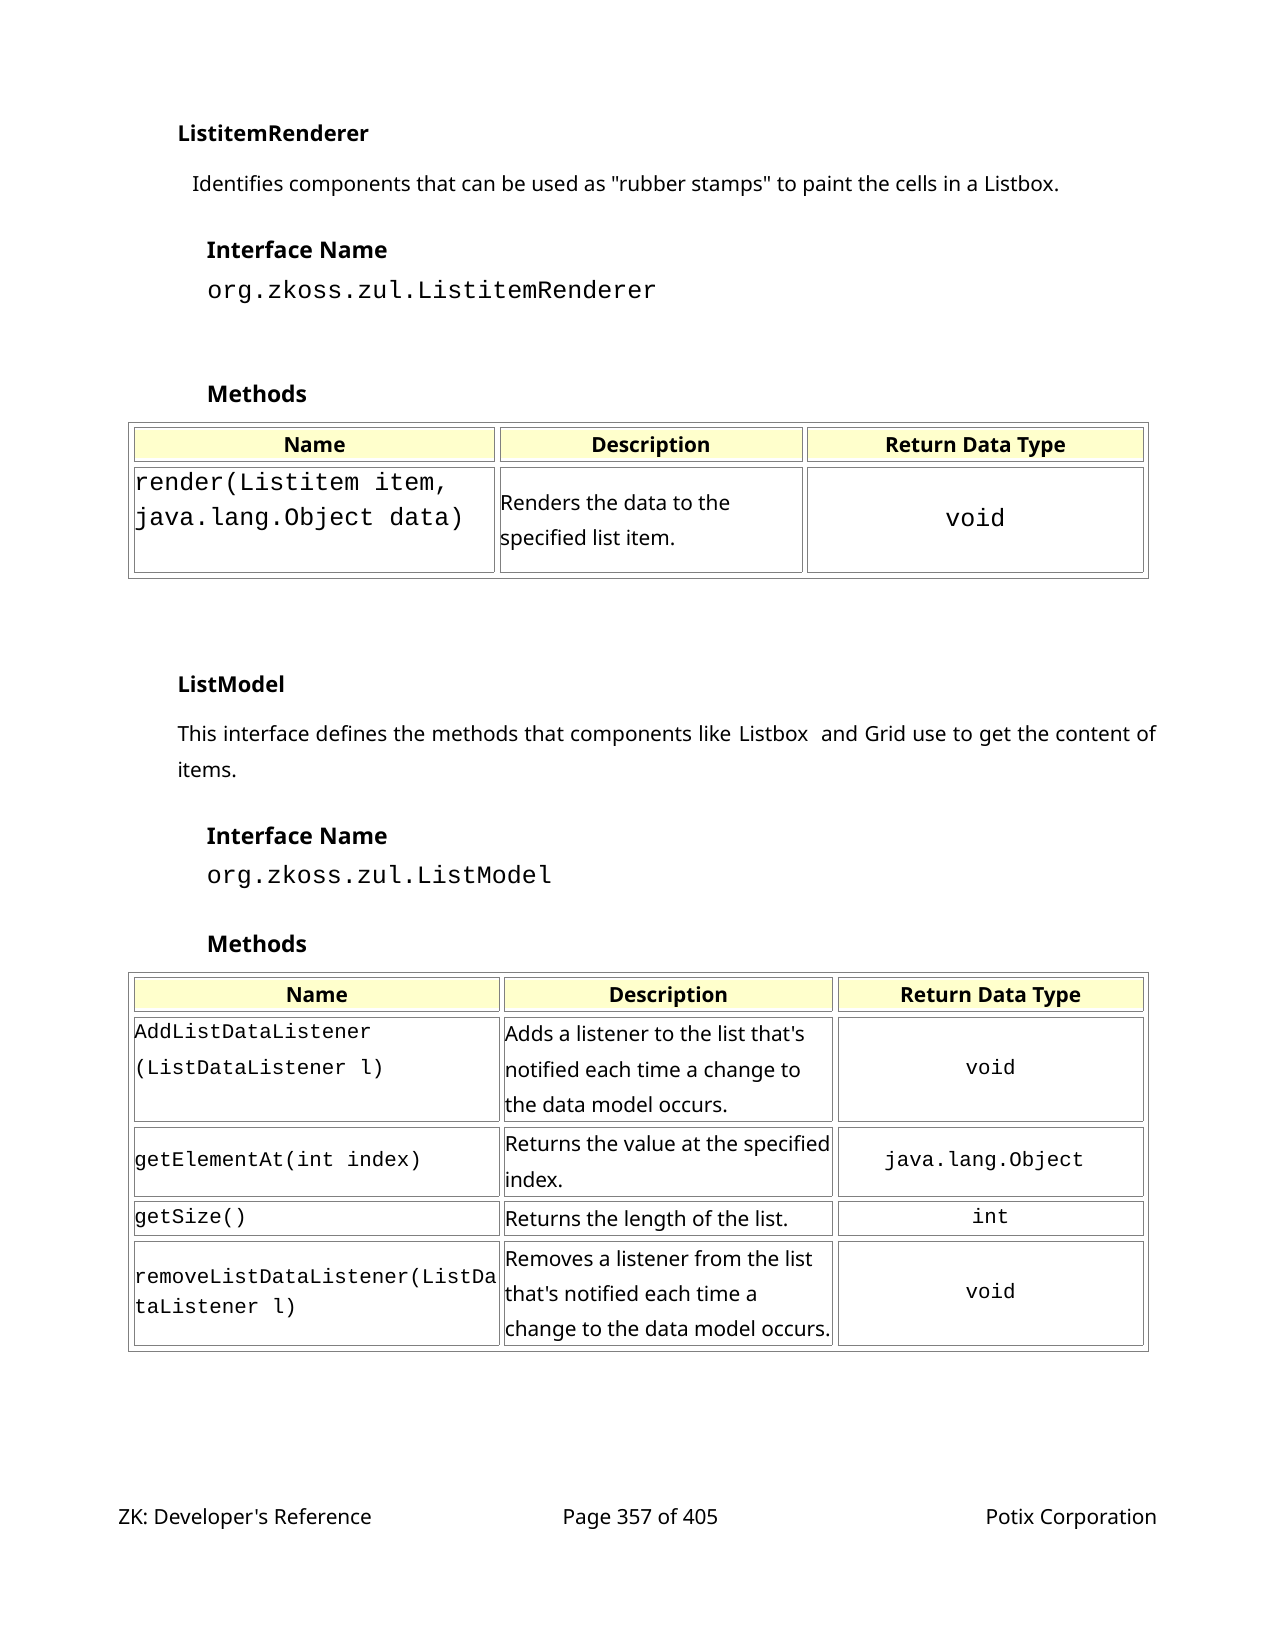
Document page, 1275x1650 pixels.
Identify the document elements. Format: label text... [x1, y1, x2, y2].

subtitle Interface Name [207, 819, 1157, 851]
table_cell getElementAt(int index) [131, 1121, 502, 1196]
table_cell removeListDataListener(ListDataListener l) [131, 1235, 502, 1345]
table_header Description [502, 973, 835, 1011]
table_cell void [835, 1235, 1146, 1345]
subtitle ListModel [177, 669, 1157, 699]
text org.zkoss.zul.ListModel [207, 863, 1157, 891]
table_header Return Data Type [805, 423, 1146, 461]
table_header Return Data Type [835, 973, 1146, 1011]
table_cell Returns the length of the list. [502, 1196, 835, 1235]
subtitle Methods [207, 928, 1157, 959]
table_header Name [131, 973, 502, 1011]
text This interface defines the methods that components like Listbox and Grid use to get the content of items. [177, 719, 1157, 783]
table_cell java.lang.Object [835, 1121, 1146, 1196]
table_cell Removes a listener from the list that's notified each time a change to the data model occurs. [502, 1235, 835, 1345]
text Identifies components that can be used as "rubber stamps" to paint the cells in a Listbox. [118, 169, 1157, 197]
text org.zkoss.zul.ListitemRenderer [118, 277, 1157, 306]
table_cell void [805, 461, 1146, 572]
table_cell Adds a listener to the list that's notified each time a change to the data model occurs. [502, 1011, 835, 1121]
table_cell Returns the value at the specified index. [502, 1121, 835, 1196]
subtitle Interface Name [207, 234, 1157, 265]
table_header Description [497, 423, 804, 461]
table_cell Renders the data to the specified list item. [497, 461, 804, 572]
table_cell AddListDataListener (ListDataListener l) [131, 1011, 502, 1121]
table_header Name [131, 423, 497, 461]
table_cell void [835, 1011, 1146, 1121]
table_cell render(Listitem item, java.lang.Object data) [131, 461, 497, 572]
table_cell int [835, 1196, 1146, 1235]
subtitle Methods [207, 378, 1157, 409]
subtitle ListitemRenderer [177, 118, 1157, 148]
table_cell getSize() [131, 1196, 502, 1235]
